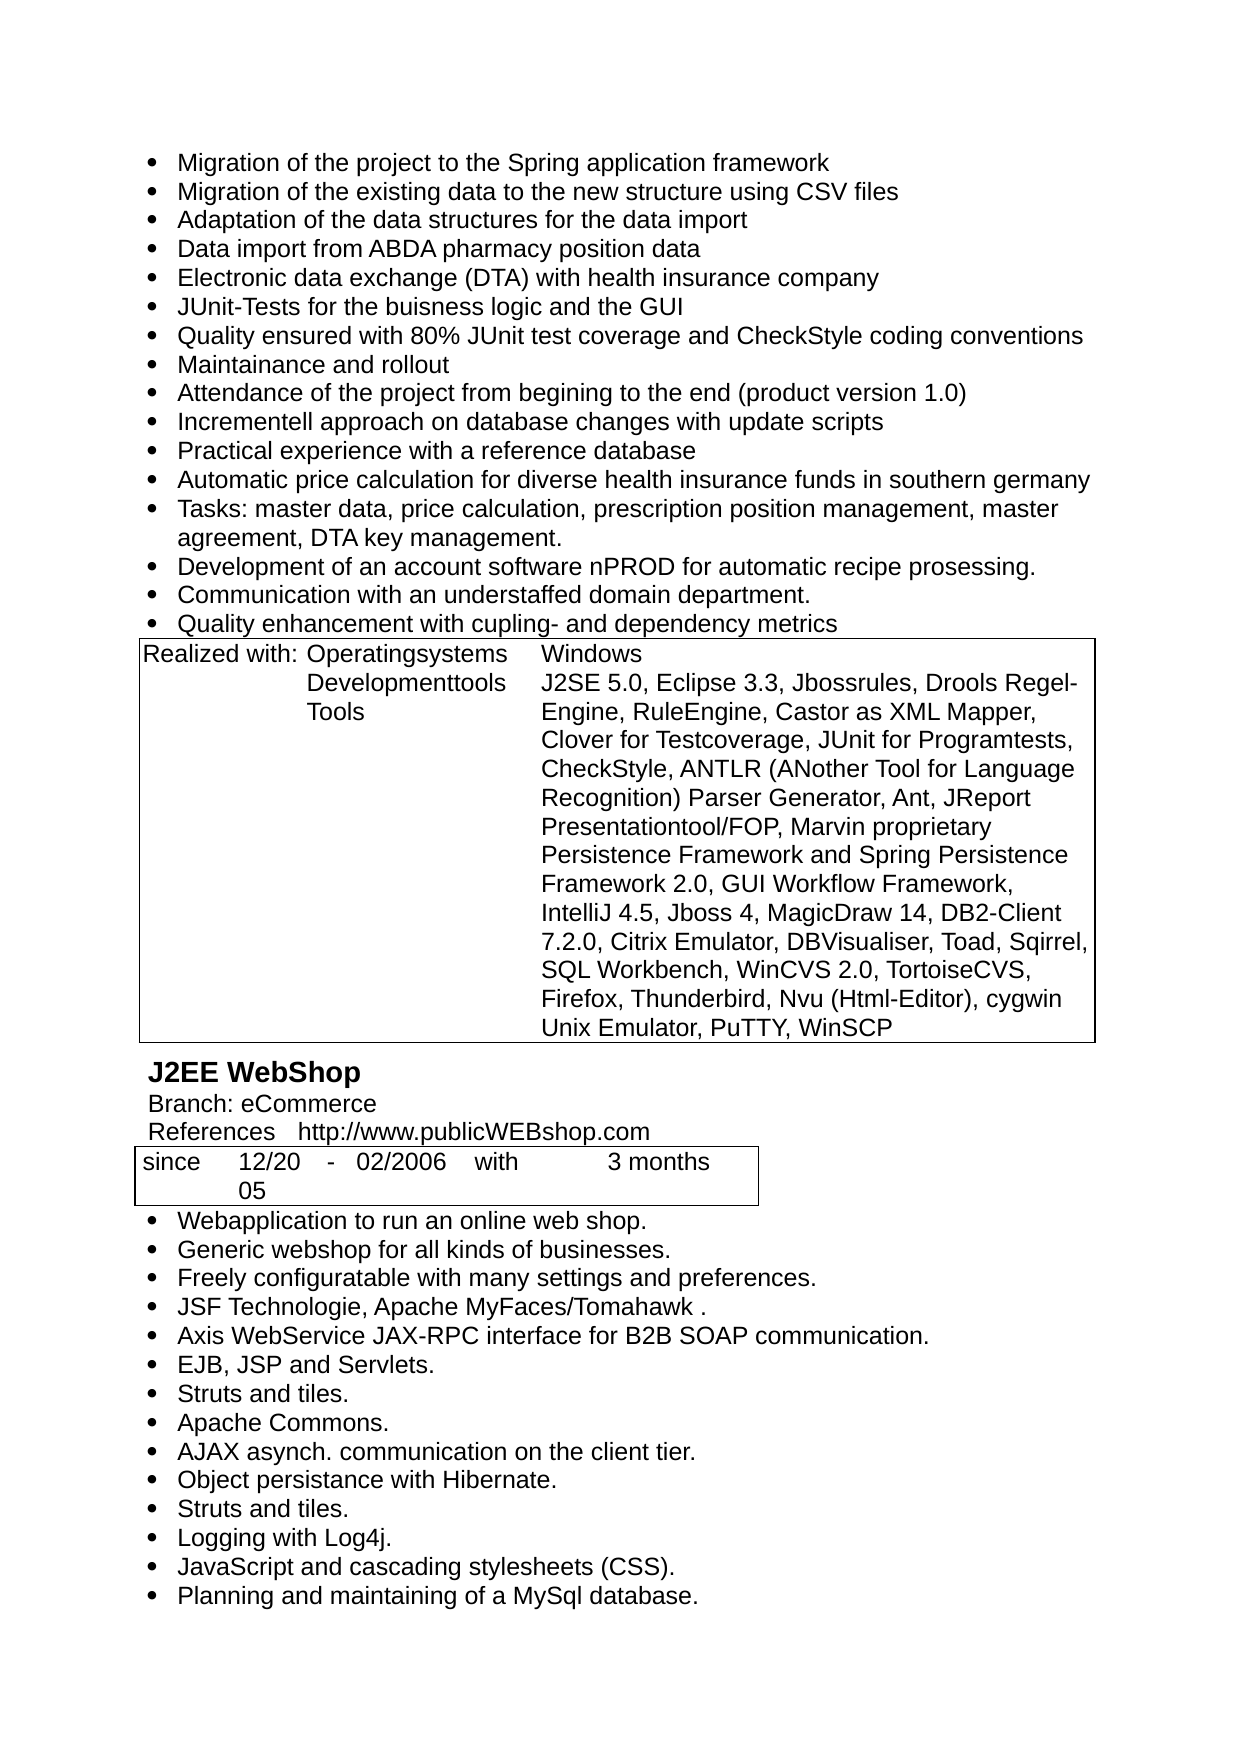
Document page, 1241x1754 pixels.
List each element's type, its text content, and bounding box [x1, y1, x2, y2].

list JavaScript and cascading stylesheets (CSS). [148, 1552, 1104, 1581]
subtitle J2EE WebShop [148, 1055, 1104, 1089]
list JUnit-Tests for the buisness logic and the GUI [148, 292, 1104, 321]
list Quality ensured with 80% JUnit test coverage and CheckStyle coding conventions [148, 321, 1104, 349]
list Maintainance and rollout [148, 349, 1104, 378]
list Planning and maintaining of a MySql database. [148, 1581, 1104, 1610]
table_header Operatingsystems [303, 639, 538, 668]
list EJB, JSP and Servlets. [148, 1350, 1104, 1379]
list Development of an account software nPROD for automatic recipe prosessing. [148, 551, 1104, 580]
text References http://www.publicWEBshop.com [148, 1117, 1104, 1146]
list Axis WebService JAX-RPC interface for B2B SOAP communication. [148, 1321, 1104, 1350]
list Apache Commons. [148, 1408, 1104, 1437]
list Struts and tiles. [148, 1379, 1104, 1408]
list Data import from ABDA pharmacy position data [148, 234, 1104, 263]
table_header 3 months [600, 1147, 758, 1205]
table_header since [136, 1147, 231, 1205]
list Logging with Log4j. [148, 1523, 1104, 1552]
list Migration of the project to the Spring application framework [148, 148, 1104, 176]
list Practical experience with a reference database [148, 436, 1104, 465]
list AJAX asynch. communication on the client tier. [148, 1437, 1104, 1465]
list Incrementell approach on database changes with update scripts [148, 407, 1104, 436]
list Generic webshop for all kinds of businesses. [148, 1234, 1104, 1263]
table_header 12/2005 [231, 1147, 319, 1205]
list Tasks: master data, price calculation, prescription position management, master agreement, DTA key management. [148, 494, 1104, 551]
list Migration of the existing data to the new structure using CSV files [148, 176, 1104, 205]
list Adaptation of the data structures for the data import [148, 205, 1104, 234]
table_header with [467, 1147, 600, 1205]
table_header Realized with: [140, 639, 303, 668]
list Webapplication to run an online web shop. [148, 1206, 1104, 1234]
list Attendance of the project from begining to the end (product version 1.0) [148, 378, 1104, 407]
list JSF Technologie, Apache MyFaces/Tomahawk . [148, 1292, 1104, 1321]
list Communication with an understaffed domain department. [148, 580, 1104, 609]
list Automatic price calculation for diverse health insurance funds in southern germany [148, 465, 1104, 494]
table_cell J2SE 5.0, Eclipse 3.3, Jbossrules, Drools Regel-Engine, RuleEngine, Castor as XML Mapper, Clover for Testcoverage, JUnit for Programtests, CheckStyle, ANTLR (ANother Tool for Language Recognition) Parser Generator, Ant, JReport Presentationtool/FOP, Marvin proprietary Persistence Framework and Spring Persistence Framework 2.0, GUI Workflow Framework, IntelliJ 4.5, Jboss 4, MagicDraw 14, DB2-Client 7.2.0, Citrix Emulator, DBVisualiser, Toad, Sqirrel, SQL Workbench, WinCVS 2.0, TortoiseCVS, Firefox, Thunderbird, Nvu (Html-Editor), cygwin Unix Emulator, PuTTY, WinSCP [538, 668, 1094, 1042]
table_header 02/2006 [349, 1147, 467, 1205]
list Struts and tiles. [148, 1494, 1104, 1523]
table_cell Developmenttools Tools [303, 668, 538, 1042]
list Electronic data exchange (DTA) with health insurance company [148, 263, 1104, 292]
list Freely configuratable with many settings and preferences. [148, 1263, 1104, 1292]
text Branch: eCommerce [148, 1089, 1104, 1117]
list Quality enhancement with cupling- and dependency metrics [148, 609, 1104, 638]
table_header Windows [538, 639, 1094, 668]
table_header - [319, 1147, 349, 1205]
table_cell [140, 668, 303, 1042]
list Object persistance with Hibernate. [148, 1465, 1104, 1494]
